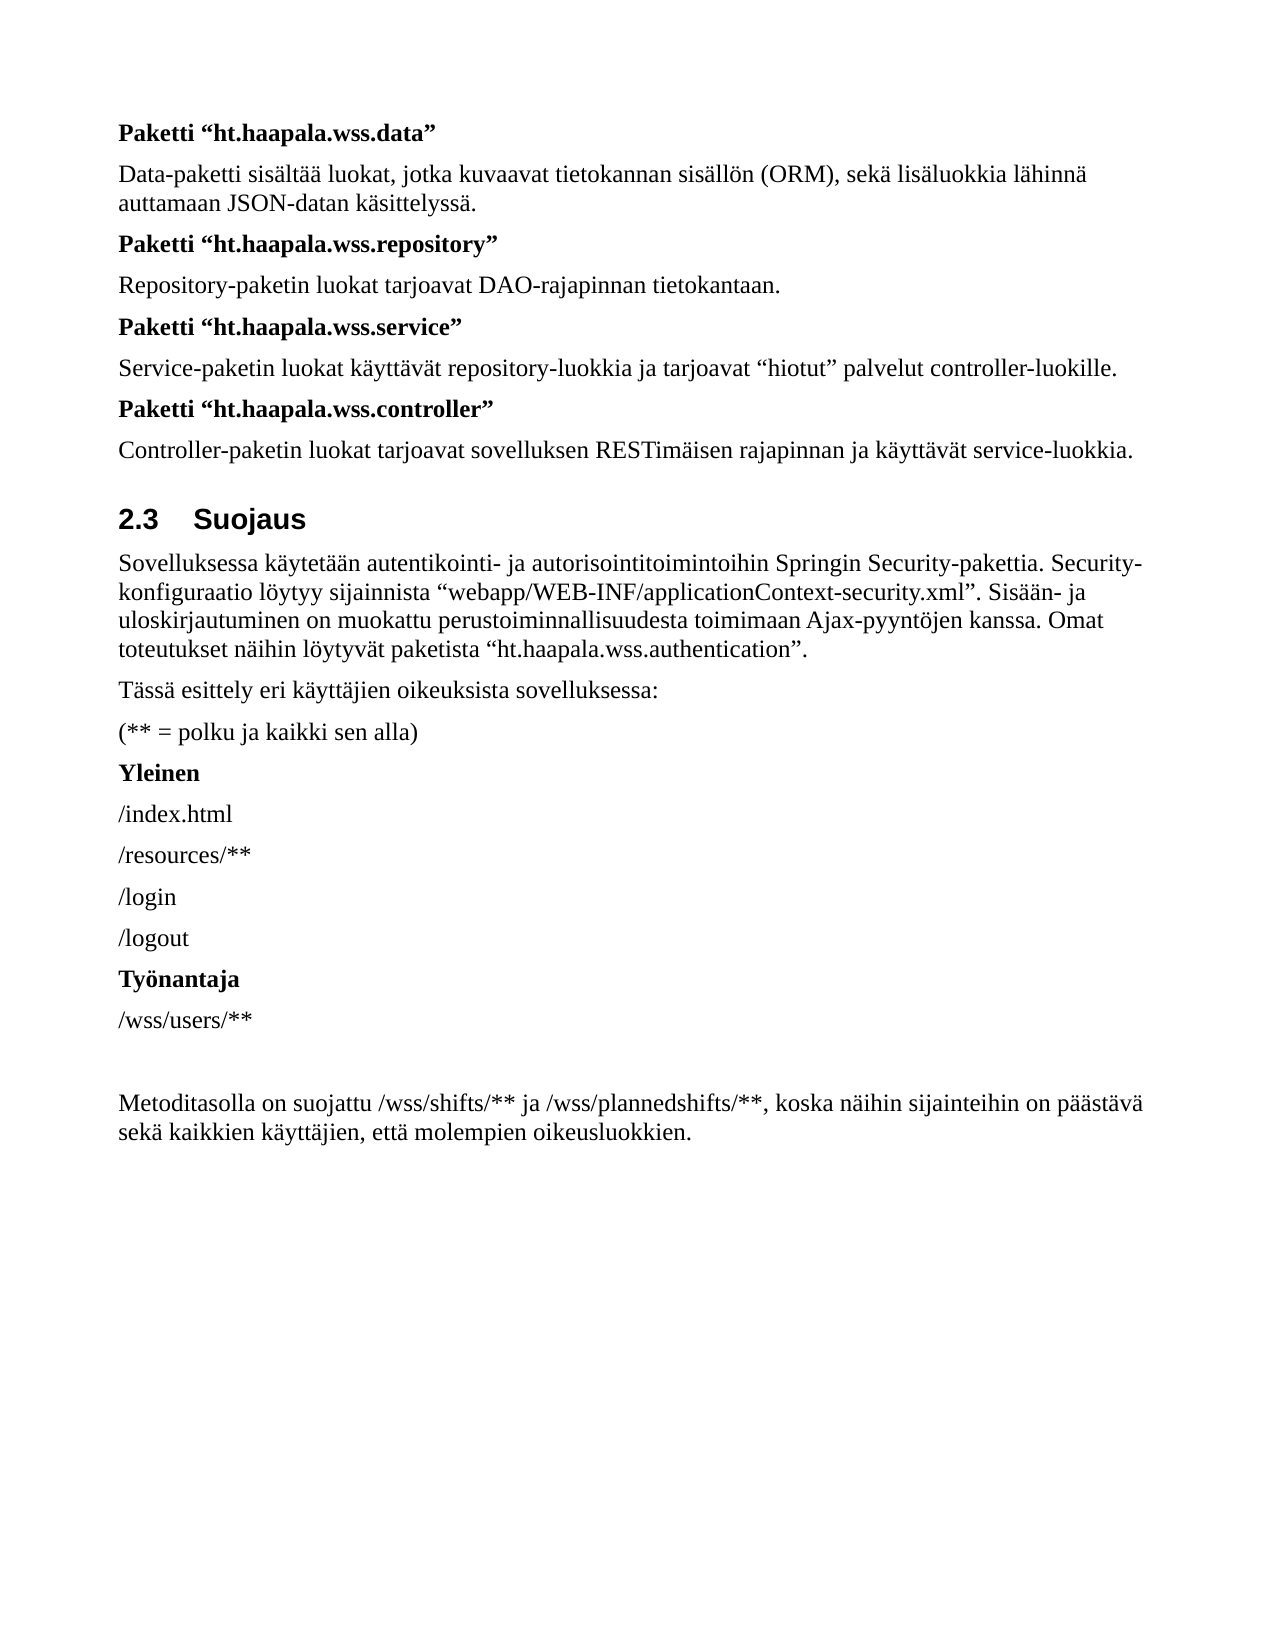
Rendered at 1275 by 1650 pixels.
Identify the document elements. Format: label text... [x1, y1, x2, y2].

text Paketti “ht.haapala.wss.controller” [118, 394, 1157, 423]
text Repository-paketin luokat tarjoavat DAO-rajapinnan tietokantaan. [118, 271, 1157, 299]
text /login [118, 882, 1157, 910]
text Tässä esittely eri käyttäjien oikeuksista sovelluksessa: [118, 675, 1157, 704]
text Data-paketti sisältää luokat, jotka kuvaavat tietokannan sisällön (ORM), sekä lisäluokkia lähinnä auttamaan JSON-datan käsittelyssä. [118, 159, 1157, 217]
text Työnantaja [118, 964, 1157, 993]
text Yleinen [118, 758, 1157, 787]
subtitle Suojaus [118, 502, 1157, 535]
text Controller-paketin luokat tarjoavat sovelluksen RESTimäisen rajapinnan ja käyttävät service-luokkia. [118, 436, 1157, 464]
text /logout [118, 923, 1157, 952]
text /wss/users/** [118, 1005, 1157, 1034]
text Sovelluksessa käytetään autentikointi- ja autorisointitoimintoihin Springin Security-pakettia. Security-konfiguraatio löytyy sijainnista “webapp/WEB-INF/applicationContext-security.xml”. Sisään- ja uloskirjautuminen on muokattu perustoiminnallisuudesta toimimaan Ajax-pyyntöjen kanssa. Omat toteutukset näihin löytyvät paketista “ht.haapala.wss.authentication”. [118, 548, 1157, 663]
text Service-paketin luokat käyttävät repository-luokkia ja tarjoavat “hiotut” palvelut controller-luokille. [118, 353, 1157, 382]
text /resources/** [118, 840, 1157, 869]
text (** = polku ja kaikki sen alla) [118, 717, 1157, 745]
text Paketti “ht.haapala.wss.data” [118, 118, 1157, 147]
text /index.html [118, 799, 1157, 828]
text Metoditasolla on suojattu /wss/shifts/** ja /wss/plannedshifts/**, koska näihin sijainteihin on päästävä sekä kaikkien käyttäjien, että molempien oikeusluokkien. [118, 1088, 1157, 1145]
text Paketti “ht.haapala.wss.repository” [118, 229, 1157, 258]
text Paketti “ht.haapala.wss.service” [118, 312, 1157, 341]
